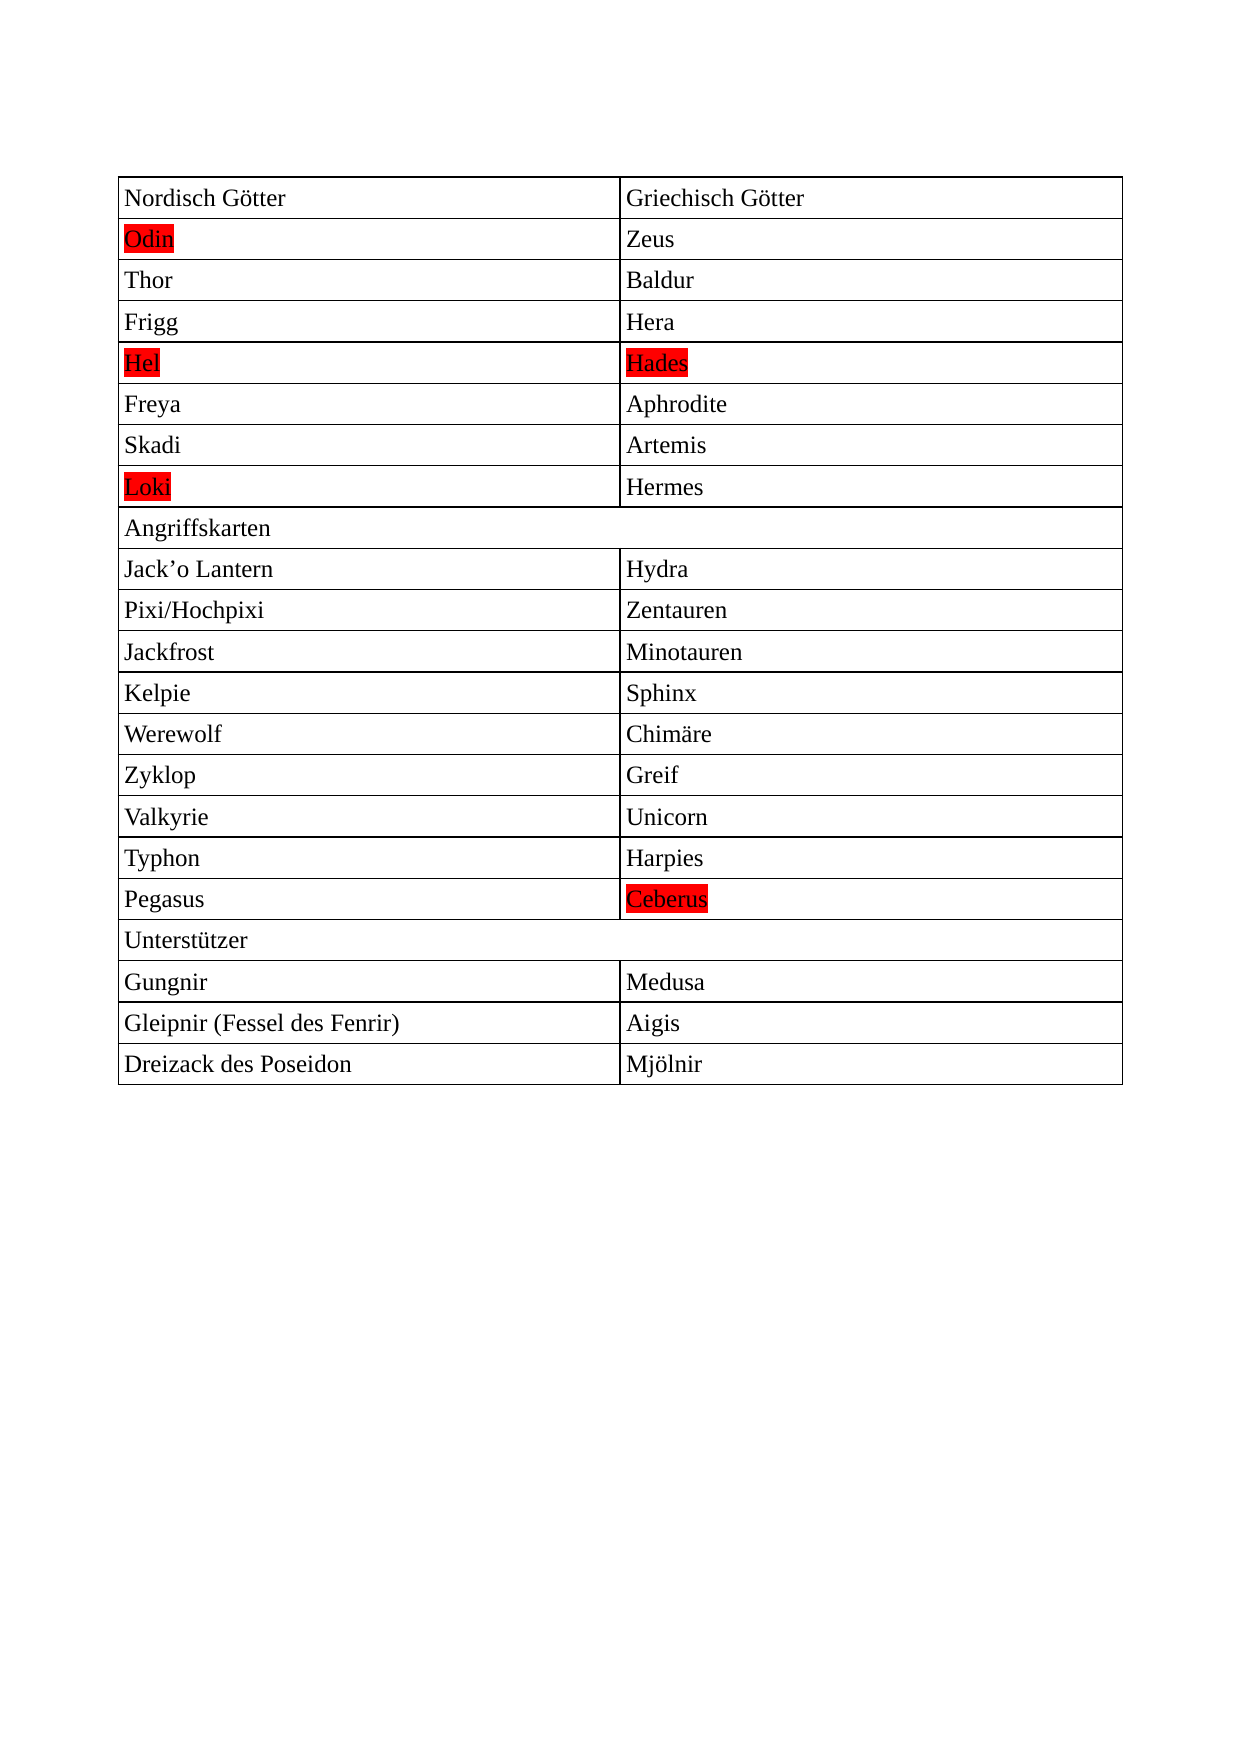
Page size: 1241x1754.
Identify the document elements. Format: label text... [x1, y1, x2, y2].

table_cell Kelpie [119, 673, 619, 713]
table_cell Dreizack des Poseidon [119, 1044, 619, 1084]
table_cell Mjölnir [621, 1044, 1122, 1084]
table_cell Hermes [621, 466, 1122, 506]
table_cell Aphrodite [621, 384, 1122, 424]
table_cell Pixi/Hochpixi [119, 590, 619, 630]
table_cell Unterstützer [119, 920, 1122, 960]
table_cell Hera [621, 301, 1122, 341]
table_cell Pegasus [119, 879, 619, 919]
table_cell Hades [621, 343, 1122, 383]
table_cell Valkyrie [119, 796, 619, 836]
table_cell Hel [119, 343, 619, 383]
table_cell Loki [119, 466, 619, 506]
table_cell Baldur [621, 260, 1122, 300]
table_cell Minotauren [621, 631, 1122, 671]
table_cell Hydra [621, 549, 1122, 589]
table_cell Gungnir [119, 961, 619, 1001]
table_cell Jackfrost [119, 631, 619, 671]
table_cell Gleipnir (Fessel des Fenrir) [119, 1003, 619, 1043]
table_header Nordisch Götter [119, 178, 619, 218]
table_cell Werewolf [119, 714, 619, 754]
table_cell Skadi [119, 425, 619, 465]
table_cell Zentauren [621, 590, 1122, 630]
table_cell Thor [119, 260, 619, 300]
table_cell Harpies [621, 838, 1122, 878]
table_cell Zeus [621, 219, 1122, 259]
table_cell Sphinx [621, 673, 1122, 713]
table_cell Odin [119, 219, 619, 259]
table_cell Typhon [119, 838, 619, 878]
table_cell Freya [119, 384, 619, 424]
table_header Griechisch Götter [621, 178, 1122, 218]
table_cell Artemis [621, 425, 1122, 465]
table_cell Medusa [621, 961, 1122, 1001]
table_cell Chimäre [621, 714, 1122, 754]
table_cell Frigg [119, 301, 619, 341]
table_cell Angriffskarten [119, 508, 1122, 548]
table_cell Zyklop [119, 755, 619, 795]
table_cell Unicorn [621, 796, 1122, 836]
table_cell Ceberus [621, 879, 1122, 919]
table_cell Jack’o Lantern [119, 549, 619, 589]
table_cell Aigis [621, 1003, 1122, 1043]
table_cell Greif [621, 755, 1122, 795]
